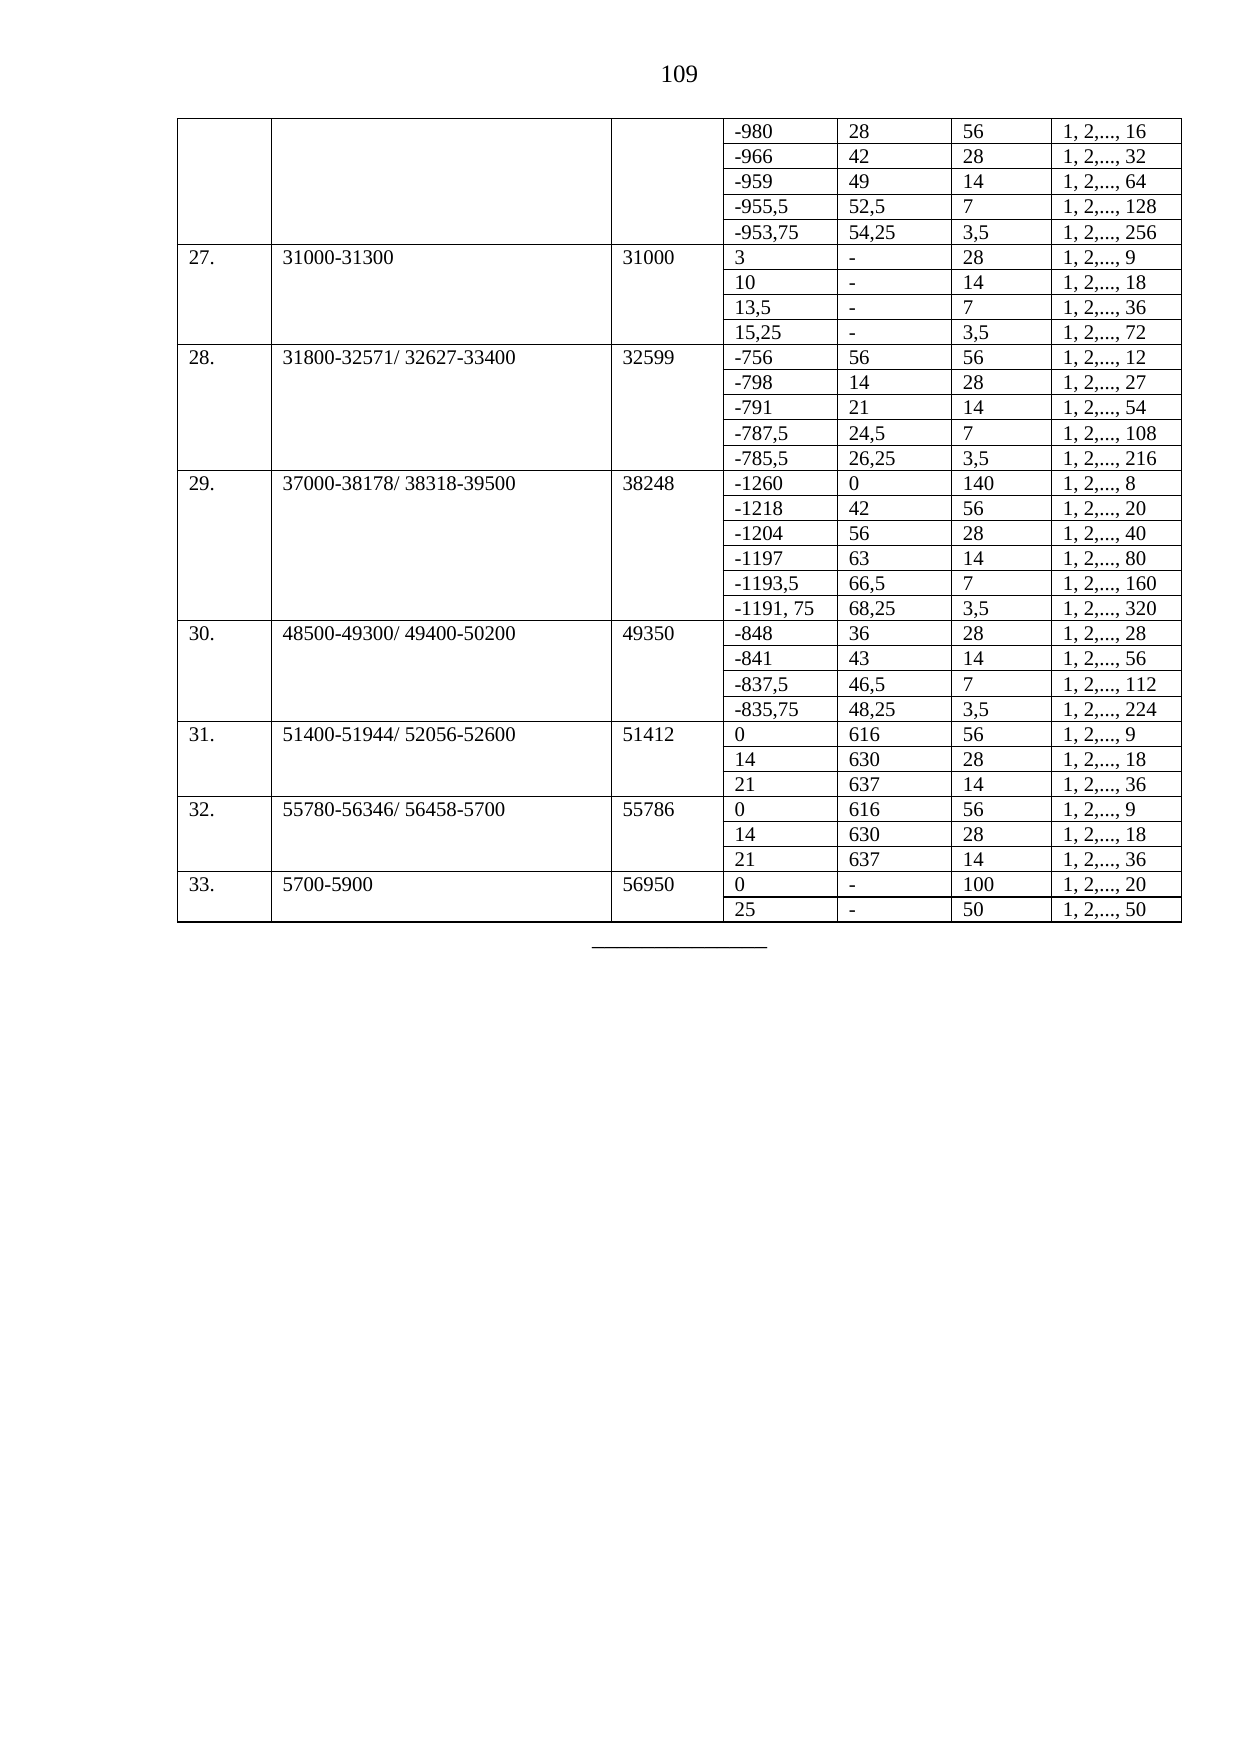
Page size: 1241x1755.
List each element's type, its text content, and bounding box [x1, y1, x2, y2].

table_cell 1, 2,..., 20 [1052, 872, 1181, 896]
table_cell 1, 2,..., 20 [1052, 496, 1181, 520]
table_cell 56950 [612, 872, 723, 921]
table_cell 14 [952, 270, 1051, 294]
table_cell - [838, 872, 951, 896]
table_cell 56 [952, 345, 1051, 369]
table_cell 28 [952, 621, 1051, 645]
table_cell 51412 [612, 722, 723, 796]
table_cell 0 [724, 797, 837, 821]
table_cell 32599 [612, 345, 723, 469]
table_cell 51400-51944/ 52056-52600 [272, 722, 611, 796]
table_cell 55780-56346/ 56458-5700 [272, 797, 611, 871]
table_cell 21 [724, 847, 837, 871]
table_cell 33. [178, 872, 271, 921]
table_cell 140 [952, 471, 1051, 495]
table_cell 14 [724, 822, 837, 846]
table_cell 32. [178, 797, 271, 871]
table_cell 56 [952, 722, 1051, 746]
table_cell 49 [838, 169, 951, 193]
table_cell 46,5 [838, 671, 951, 696]
table_cell 66,5 [838, 571, 951, 595]
table_cell 31800-32571/ 32627-33400 [272, 345, 611, 469]
table_cell 1, 2,..., 18 [1052, 270, 1181, 294]
table_cell 5700-5900 [272, 872, 611, 921]
table_cell 63 [838, 546, 951, 570]
table_cell 1, 2,..., 72 [1052, 320, 1181, 344]
table_cell 68,25 [838, 596, 951, 620]
table_cell 48500-49300/ 49400-50200 [272, 621, 611, 721]
table_cell -837,5 [724, 671, 837, 696]
text ______________ [177, 923, 1181, 951]
table_cell 616 [838, 797, 951, 821]
table_cell 28 [952, 822, 1051, 846]
table_cell 28 [952, 747, 1051, 771]
table_cell 1, 2,..., 108 [1052, 420, 1181, 444]
table_cell -798 [724, 370, 837, 394]
table_cell 42 [838, 496, 951, 520]
table_cell 630 [838, 822, 951, 846]
table_cell 14 [838, 370, 951, 394]
table_cell [612, 119, 723, 244]
table_cell 0 [724, 722, 837, 746]
table_cell - [838, 295, 951, 319]
table_cell 36 [838, 621, 951, 645]
table_cell 43 [838, 646, 951, 670]
table_cell 31000 [612, 245, 723, 344]
table_cell 14 [952, 546, 1051, 570]
table_cell 25 [724, 898, 837, 921]
table_cell 1, 2,..., 216 [1052, 446, 1181, 469]
table_cell 55786 [612, 797, 723, 871]
table_cell 100 [952, 872, 1051, 896]
table_cell 28 [952, 245, 1051, 269]
table_cell -959 [724, 169, 837, 193]
table_cell 50 [952, 898, 1051, 921]
table_cell 26,25 [838, 446, 951, 469]
table_cell 1, 2,..., 320 [1052, 596, 1181, 620]
table_cell -835,75 [724, 697, 837, 721]
table_cell 27. [178, 245, 271, 344]
table_cell 1, 2,..., 28 [1052, 621, 1181, 645]
table_cell -785,5 [724, 446, 837, 469]
table_cell 1, 2,..., 16 [1052, 119, 1181, 143]
table_cell -1218 [724, 496, 837, 520]
table_cell 1, 2,..., 224 [1052, 697, 1181, 721]
table_cell 14 [952, 169, 1051, 193]
table_cell -953,75 [724, 220, 837, 244]
table_cell 29. [178, 471, 271, 620]
table_cell 7 [952, 295, 1051, 319]
table_cell 56 [838, 345, 951, 369]
table_cell 1, 2,..., 36 [1052, 295, 1181, 319]
table_cell 7 [952, 671, 1051, 696]
table_cell -787,5 [724, 420, 837, 444]
table_cell 3,5 [952, 596, 1051, 620]
table_cell 637 [838, 847, 951, 871]
table_cell 21 [838, 395, 951, 419]
table_cell 14 [724, 747, 837, 771]
table_cell 0 [838, 471, 951, 495]
table_cell 1, 2,..., 40 [1052, 521, 1181, 545]
table_cell -966 [724, 144, 837, 168]
table_cell 1, 2,..., 18 [1052, 747, 1181, 771]
table_cell 28 [952, 521, 1051, 545]
table_cell -955,5 [724, 195, 837, 218]
table_cell 24,5 [838, 420, 951, 444]
table_cell - [838, 245, 951, 269]
table_cell 14 [952, 646, 1051, 670]
table_cell 13,5 [724, 295, 837, 319]
table_cell 1, 2,..., 9 [1052, 245, 1181, 269]
table_cell 56 [952, 797, 1051, 821]
table_cell 28 [952, 370, 1051, 394]
table_cell 56 [952, 496, 1051, 520]
table_cell -1191, 75 [724, 596, 837, 620]
table_cell [178, 119, 271, 244]
table_cell 3,5 [952, 697, 1051, 721]
table_cell 1, 2,..., 12 [1052, 345, 1181, 369]
table_cell 56 [952, 119, 1051, 143]
table_cell 1, 2,..., 160 [1052, 571, 1181, 595]
table_cell -1260 [724, 471, 837, 495]
table_cell 1, 2,..., 36 [1052, 847, 1181, 871]
table_cell 14 [952, 395, 1051, 419]
table_cell 1, 2,..., 9 [1052, 722, 1181, 746]
table_cell 56 [838, 521, 951, 545]
table_cell -1193,5 [724, 571, 837, 595]
table_cell 31000-31300 [272, 245, 611, 344]
table_cell 1, 2,..., 9 [1052, 797, 1181, 821]
table_cell - [838, 270, 951, 294]
table_cell 49350 [612, 621, 723, 721]
table_cell 54,25 [838, 220, 951, 244]
table_cell 1, 2,..., 32 [1052, 144, 1181, 168]
table_cell 48,25 [838, 697, 951, 721]
table_cell 28 [838, 119, 951, 143]
table_cell 10 [724, 270, 837, 294]
table_cell 1, 2,..., 50 [1052, 898, 1181, 921]
table_cell 1, 2,..., 54 [1052, 395, 1181, 419]
table_cell 14 [952, 847, 1051, 871]
table_cell -791 [724, 395, 837, 419]
table_cell 1, 2,..., 36 [1052, 772, 1181, 796]
table_cell -980 [724, 119, 837, 143]
table_cell 1, 2,..., 112 [1052, 671, 1181, 696]
table_cell 21 [724, 772, 837, 796]
table_cell 14 [952, 772, 1051, 796]
table_cell 31. [178, 722, 271, 796]
table_cell 1, 2,..., 64 [1052, 169, 1181, 193]
table_cell 1, 2,..., 128 [1052, 195, 1181, 218]
table_cell 1, 2,..., 27 [1052, 370, 1181, 394]
table_cell [272, 119, 611, 244]
table_cell 1, 2,..., 18 [1052, 822, 1181, 846]
table_cell 37000-38178/ 38318-39500 [272, 471, 611, 620]
table_cell -1197 [724, 546, 837, 570]
table_cell 630 [838, 747, 951, 771]
table_cell -756 [724, 345, 837, 369]
table_cell -841 [724, 646, 837, 670]
table_cell 1, 2,..., 80 [1052, 546, 1181, 570]
table_cell 1, 2,..., 256 [1052, 220, 1181, 244]
table_cell 3,5 [952, 320, 1051, 344]
table_cell 1, 2,..., 8 [1052, 471, 1181, 495]
table_cell 52,5 [838, 195, 951, 218]
table_cell 616 [838, 722, 951, 746]
table_cell 637 [838, 772, 951, 796]
table_cell -1204 [724, 521, 837, 545]
table_cell 15,25 [724, 320, 837, 344]
table_cell 28 [952, 144, 1051, 168]
table_cell 42 [838, 144, 951, 168]
table_cell 38248 [612, 471, 723, 620]
table_cell - [838, 898, 951, 921]
table_cell 3,5 [952, 446, 1051, 469]
table_cell 0 [724, 872, 837, 896]
table_cell -848 [724, 621, 837, 645]
table_cell 7 [952, 195, 1051, 218]
table_cell 28. [178, 345, 271, 469]
table_cell 7 [952, 420, 1051, 444]
table_cell - [838, 320, 951, 344]
table_cell 7 [952, 571, 1051, 595]
table_cell 3 [724, 245, 837, 269]
table_cell 3,5 [952, 220, 1051, 244]
table_cell 30. [178, 621, 271, 721]
table_cell 1, 2,..., 56 [1052, 646, 1181, 670]
